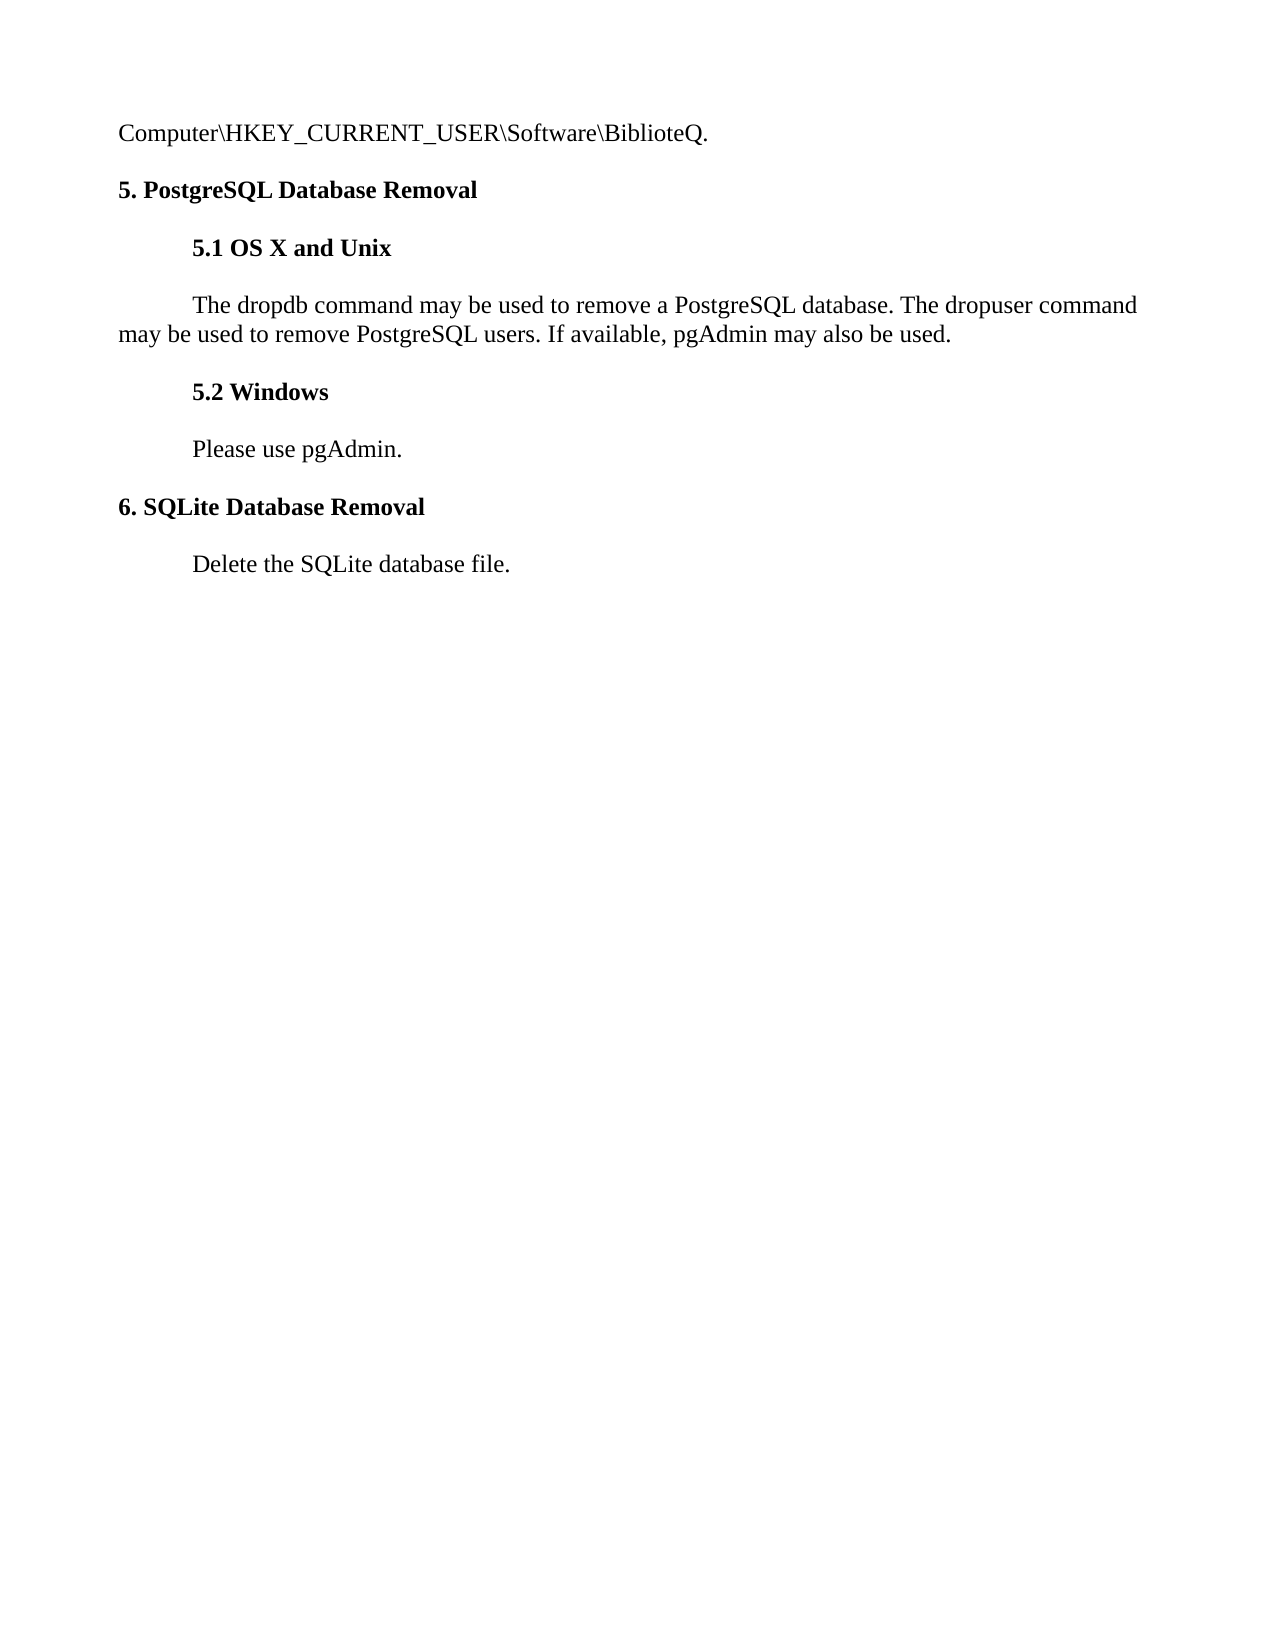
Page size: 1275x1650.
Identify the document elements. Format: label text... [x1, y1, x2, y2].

text 5.2 Windows [118, 377, 1157, 406]
text 5.1 OS X and Unix [118, 233, 1157, 262]
text Please use pgAdmin. [118, 434, 1157, 463]
text Computer\HKEY_CURRENT_USER\Software\BiblioteQ. [118, 118, 1157, 147]
text 5. PostgreSQL Database Removal [118, 176, 1157, 204]
text Delete the SQLite database file. [118, 549, 1157, 578]
text The dropdb command may be used to remove a PostgreSQL database. The dropuser command may be used to remove PostgreSQL users. If available, pgAdmin may also be used. [118, 291, 1157, 348]
text 6. SQLite Database Removal [118, 492, 1157, 521]
